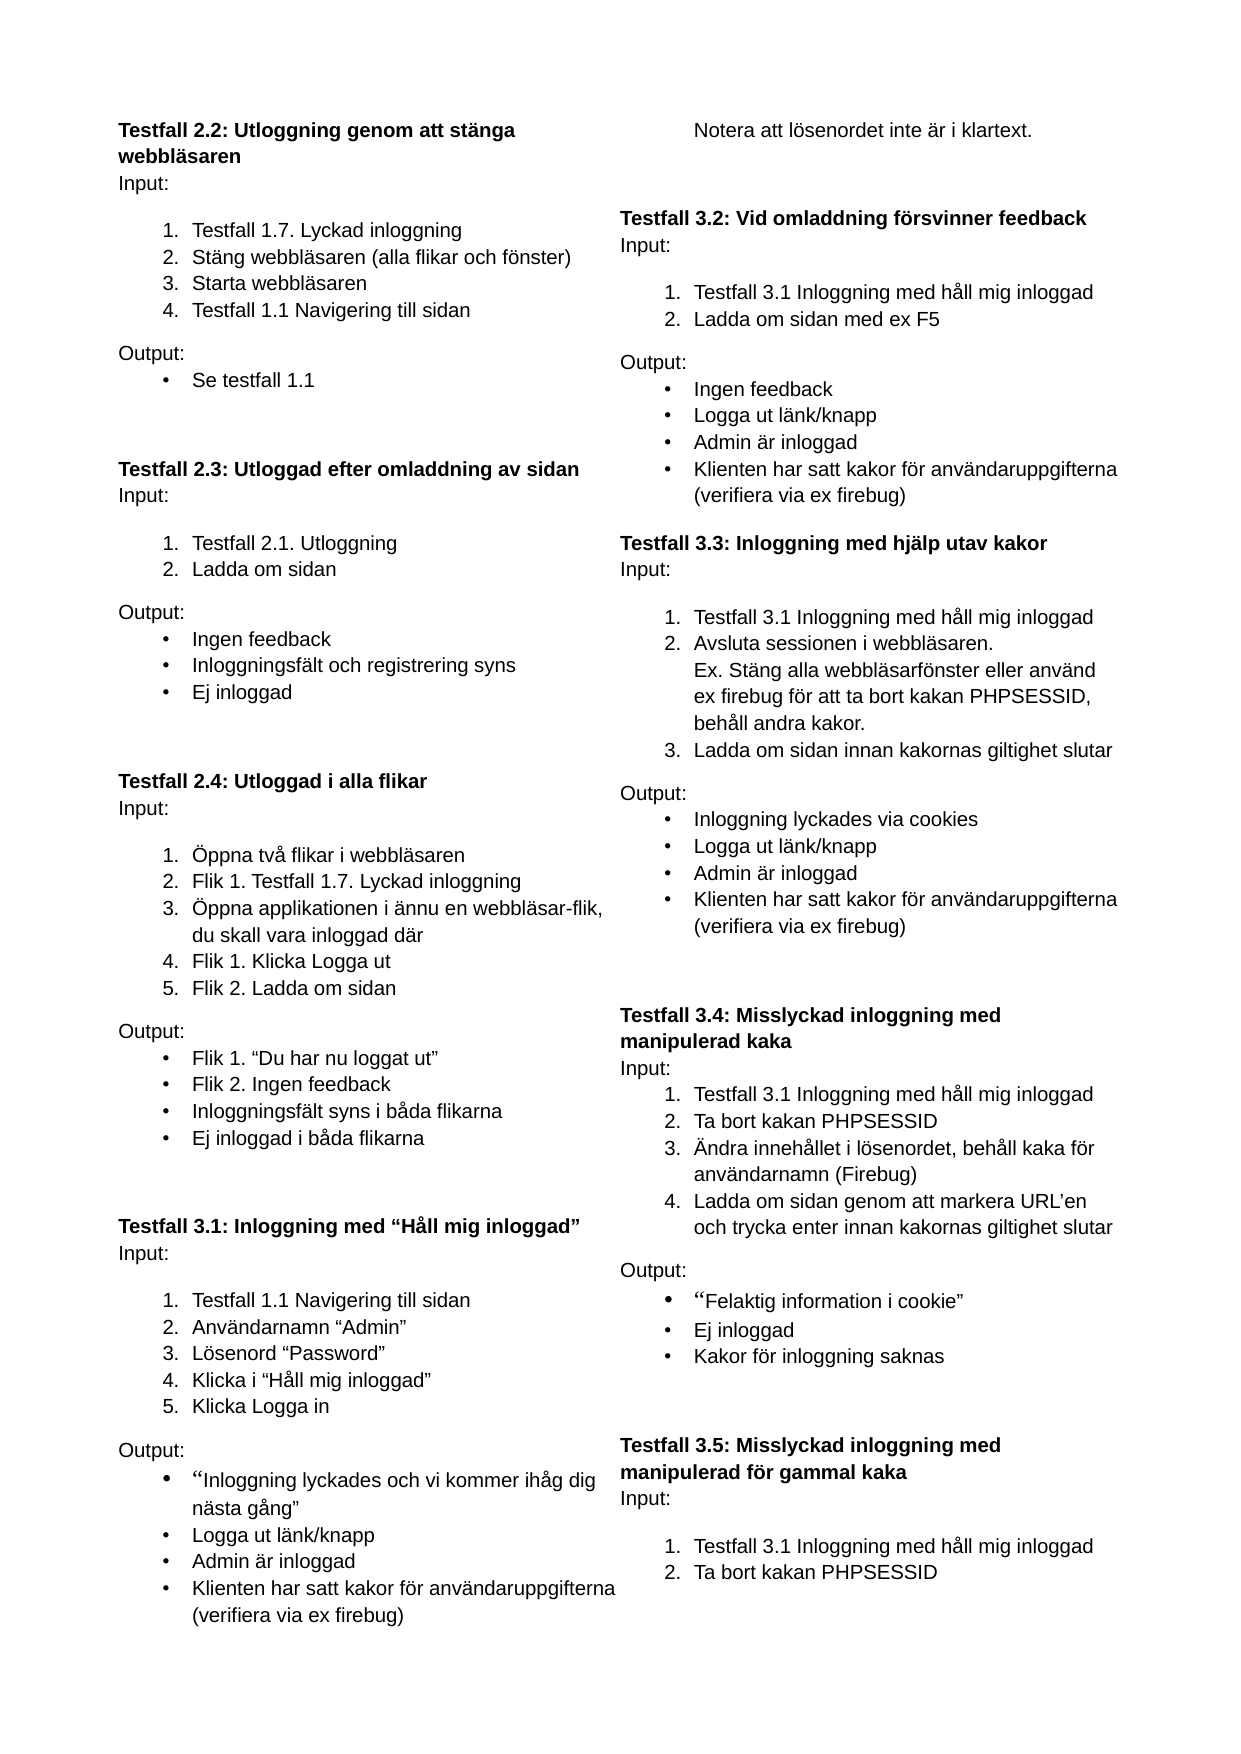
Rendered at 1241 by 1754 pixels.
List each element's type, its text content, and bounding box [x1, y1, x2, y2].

list Ej inloggad i båda flikarna [162, 1126, 620, 1149]
list Flik 1. Klicka Logga ut [162, 949, 620, 973]
subtitle Testfall 2.4: Utloggad i alla flikar [118, 769, 620, 793]
list Användarnamn “Admin” [162, 1315, 620, 1338]
list Flik 2. Ladda om sidan [162, 976, 620, 999]
list Kakor för inloggning saknas [664, 1345, 1122, 1368]
list Klienten har satt kakor för användaruppgifterna (verifiera via ex firebug) [162, 1576, 620, 1626]
subtitle Output: [620, 1259, 1122, 1282]
list Admin är inloggad [162, 1550, 620, 1573]
list Testfall 3.1 Inloggning med håll mig inloggad [664, 1083, 1122, 1106]
list Ta bort kakan PHPSESSID [664, 1109, 1122, 1133]
list Ladda om sidan innan kakornas giltighet slutar [664, 738, 1122, 761]
list Klienten har satt kakor för användaruppgifterna (verifiera via ex firebug) [664, 888, 1122, 938]
list “Inloggning lyckades och vi kommer ihåg dig nästa gång” [162, 1464, 620, 1520]
list Ej inloggad [664, 1318, 1122, 1341]
list Lösenord “Password” [162, 1342, 620, 1365]
subtitle Output: [620, 351, 1122, 374]
list Testfall 2.1. Utloggning [162, 531, 620, 554]
subtitle Output: [118, 1438, 620, 1461]
text Input: [118, 796, 620, 819]
list Klienten har satt kakor för användaruppgifterna (verifiera via ex firebug) [664, 457, 1122, 507]
subtitle Output: [118, 1019, 620, 1043]
subtitle Output: [118, 601, 620, 624]
text Input: [620, 1487, 1122, 1510]
list Öppna applikationen i ännu en webbläsar-flik, du skall vara inloggad där [162, 896, 620, 946]
subtitle Testfall 3.4: Misslyckad inloggning med manipulerad kaka [620, 1003, 1122, 1053]
list Öppna två flikar i webbläsaren [162, 843, 620, 867]
subtitle Testfall 2.3: Utloggad efter omladdning av sidan [118, 457, 620, 480]
list Starta webbläsaren [162, 272, 620, 295]
subtitle Output: [620, 781, 1122, 804]
list Admin är inloggad [664, 861, 1122, 884]
list Avsluta sessionen i webbläsaren. Ex. Stäng alla webbläsarfönster eller använd ex firebug för att ta bort kakan PHPSESSID, behåll andra kakor. [664, 632, 1122, 735]
list Flik 1. Testfall 1.7. Lyckad inloggning [162, 870, 620, 893]
subtitle Testfall 3.5: Misslyckad inloggning med manipulerad för gammal kaka [620, 1433, 1122, 1483]
list Ingen feedback [162, 627, 620, 651]
list Inloggning lyckades via cookies [664, 808, 1122, 831]
text Input: [118, 483, 620, 507]
list Logga ut länk/knapp [664, 834, 1122, 858]
list Testfall 3.1 Inloggning med håll mig inloggad [664, 1534, 1122, 1557]
list Flik 1. “Du har nu loggat ut” [162, 1046, 620, 1069]
list Ändra innehållet i lösenordet, behåll kaka för användarnamn (Firebug) [664, 1136, 1122, 1186]
list Ladda om sidan [162, 557, 620, 581]
list Admin är inloggad [664, 430, 1122, 454]
text Input: [118, 171, 620, 194]
text Input: [620, 558, 1122, 581]
list Ej inloggad [162, 681, 620, 704]
list Testfall 3.1 Inloggning med håll mig inloggad [664, 281, 1122, 304]
list Klicka Logga in [162, 1395, 620, 1418]
list Stäng webbläsaren (alla flikar och fönster) [162, 245, 620, 268]
text Input: [620, 233, 1122, 257]
list Ingen feedback [664, 377, 1122, 401]
list Ladda om sidan genom att markera URL’en och trycka enter innan kakornas giltighet slutar [664, 1189, 1122, 1239]
list Klicka i “Håll mig inloggad” [162, 1368, 620, 1392]
list Testfall 1.1 Navigering till sidan [162, 298, 620, 322]
list Inloggningsfält syns i båda flikarna [162, 1099, 620, 1123]
list Ladda om sidan med ex F5 [664, 307, 1122, 331]
subtitle Testfall 2.2: Utloggning genom att stänga webbläsaren [118, 118, 620, 168]
list Se testfall 1.1 [162, 368, 620, 392]
list Logga ut länk/knapp [162, 1523, 620, 1547]
list “Felaktig information i cookie” [664, 1285, 1122, 1314]
subtitle Testfall 3.3: Inloggning med hjälp utav kakor [620, 531, 1122, 554]
text Input: [620, 1056, 1122, 1079]
list Ta bort kakan PHPSESSID [664, 1561, 1122, 1584]
subtitle Output: [118, 342, 620, 365]
list Testfall 3.1 Inloggning med håll mig inloggad [664, 605, 1122, 628]
subtitle Testfall 3.1: Inloggning med “Håll mig inloggad” [118, 1214, 620, 1238]
list Notera att lösenordet inte är i klartext. [664, 118, 1122, 141]
list Inloggningsfält och registrering syns [162, 654, 620, 677]
list Flik 2. Ingen feedback [162, 1072, 620, 1096]
text Input: [118, 1241, 620, 1264]
list Testfall 1.7. Lyckad inloggning [162, 219, 620, 242]
list Testfall 1.1 Navigering till sidan [162, 1288, 620, 1312]
subtitle Testfall 3.2: Vid omladdning försvinner feedback [620, 207, 1122, 230]
list Logga ut länk/knapp [664, 404, 1122, 427]
